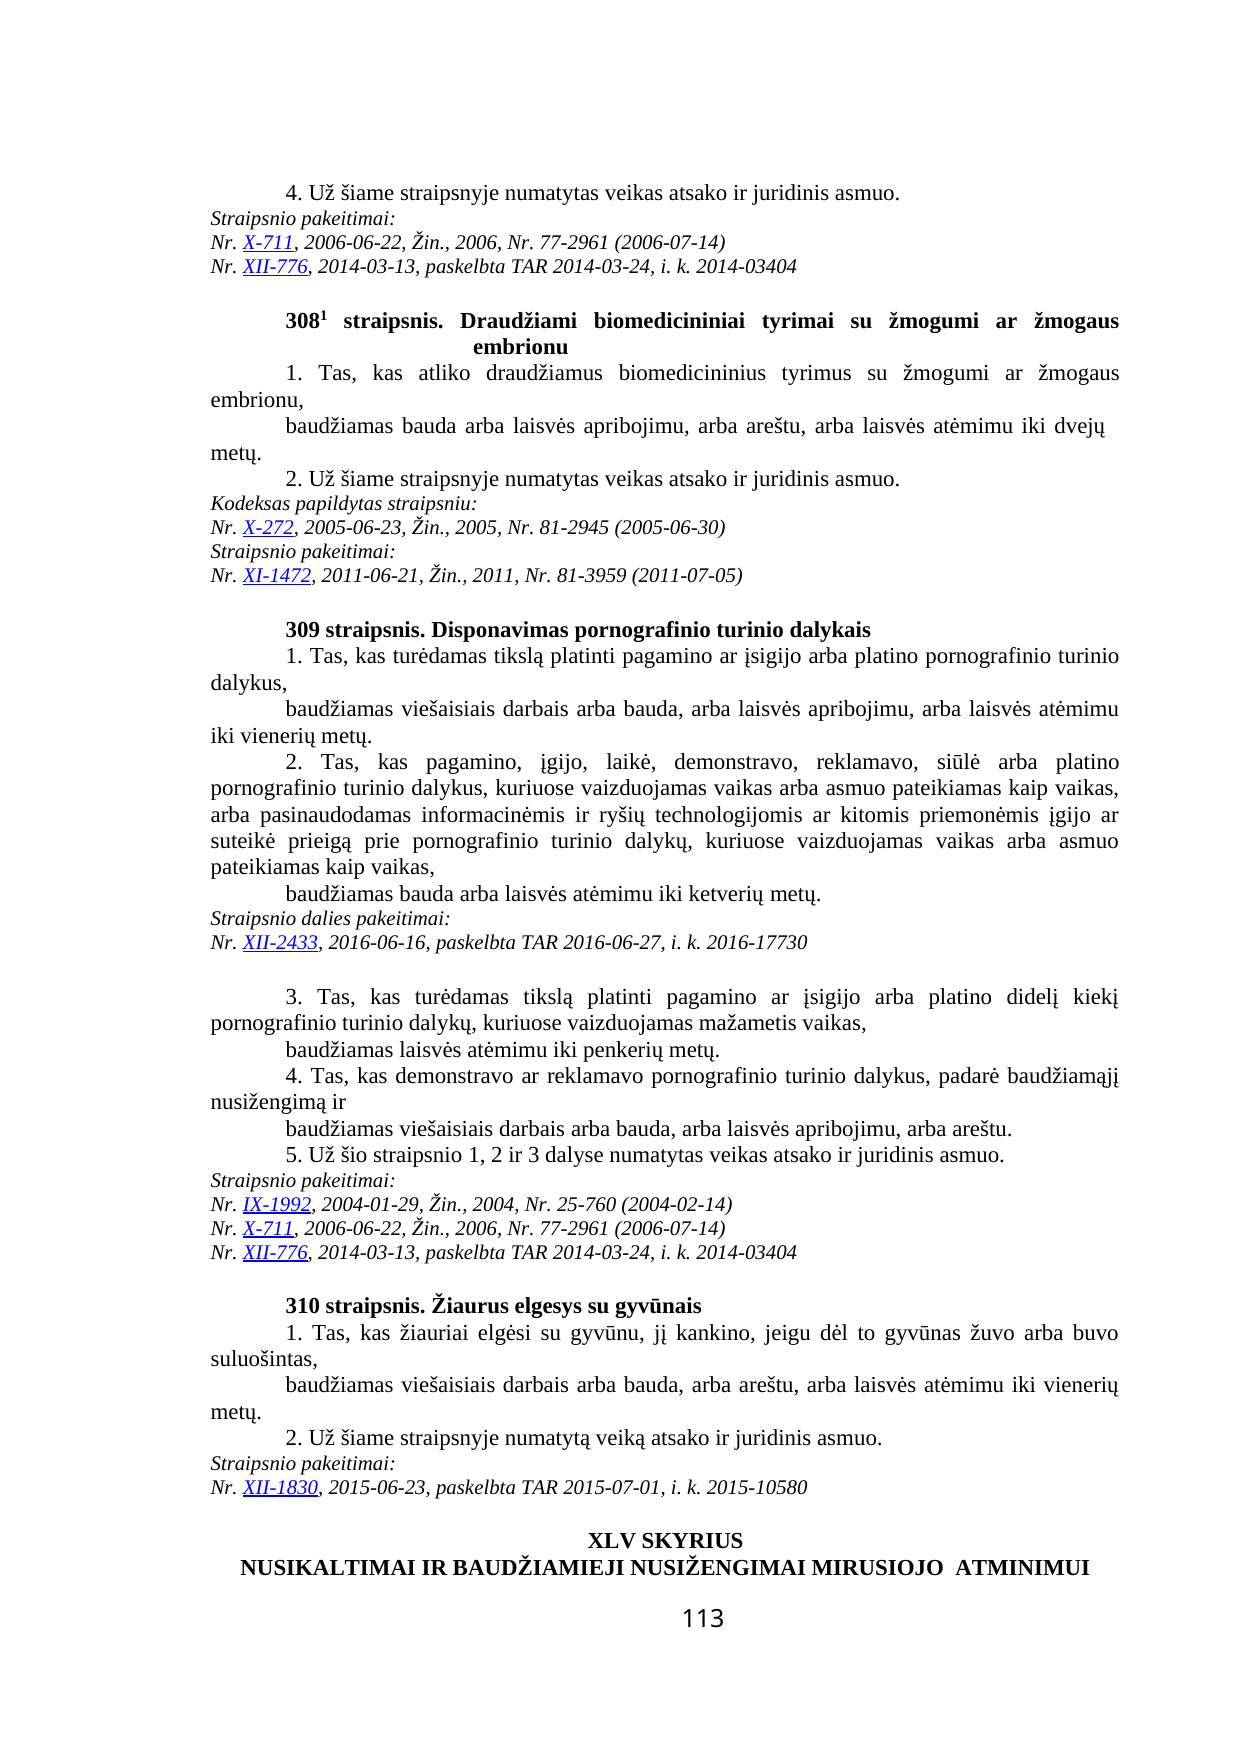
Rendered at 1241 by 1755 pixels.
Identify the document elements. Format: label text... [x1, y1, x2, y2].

text XLV SKYRIUS [210, 1527, 1120, 1554]
text 2. Tas, kas pagamino, įgijo, laikė, demonstravo, reklamavo, siūlė arba platino pornografinio turinio dalykus, kuriuose vaizduojamas vaikas arba asmuo pateikiamas kaip vaikas, arba pasinaudodamas informacinėmis ir ryšių technologijomis ar kitomis priemonėmis įgijo ar suteikė prieigą prie pornografinio turinio dalykų, kuriuose vaizduojamas vaikas arba asmuo pateikiamas kaip vaikas, [210, 748, 1120, 880]
text Straipsnio dalies pakeitimai: [210, 906, 1120, 930]
text 1. Tas, kas atliko draudžiamus biomedicininius tyrimus su žmogumi ar žmogaus embrionu, [210, 359, 1120, 412]
text Nr. XII-1830, 2015-06-23, paskelbta TAR 2015-07-01, i. k. 2015-10580 [210, 1475, 1120, 1499]
text baudžiamas viešaisiais darbais arba bauda, arba laisvės apribojimu, arba areštu. [210, 1115, 1120, 1141]
text baudžiamas bauda arba laisvės atėmimu iki ketverių metų. [210, 880, 1120, 906]
text 309 straipsnis. Disponavimas pornografinio turinio dalykais [285, 616, 1120, 643]
text Nr. XII-2433, 2016-06-16, paskelbta TAR 2016-06-27, i. k. 2016-17730 [210, 930, 1120, 954]
text 4. Tas, kas demonstravo ar reklamavo pornografinio turinio dalykus, padarė baudžiamąjį nusižengimą ir [210, 1062, 1120, 1115]
text baudžiamas bauda arba laisvės apribojimu, arba areštu, arba laisvės atėmimu iki dvejų metų. [210, 412, 1106, 465]
text baudžiamas laisvės atėmimu iki penkerių metų. [210, 1036, 1120, 1062]
text Nr. X-272, 2005-06-23, Žin., 2005, Nr. 81-2945 (2005-06-30) [210, 515, 1120, 539]
text NUSIKALTIMAI IR BAUDŽIAMIEJI NUSIŽENGIMAI MIRUSIOJO ATMINIMUI [210, 1554, 1120, 1580]
text Straipsnio pakeitimai: [210, 539, 1120, 563]
text 310 straipsnis. Žiaurus elgesys su gyvūnais [210, 1292, 1120, 1319]
text 2. Už šiame straipsnyje numatytas veikas atsako ir juridinis asmuo. [210, 465, 1120, 491]
text Kodeksas papildytas straipsniu: [210, 491, 1120, 515]
text 5. Už šio straipsnio 1, 2 ir 3 dalyse numatytas veikas atsako ir juridinis asmuo. [210, 1141, 1120, 1167]
text 2. Už šiame straipsnyje numatytą veiką atsako ir juridinis asmuo. [210, 1424, 1120, 1451]
text baudžiamas viešaisiais darbais arba bauda, arba areštu, arba laisvės atėmimu iki vienerių metų. [210, 1372, 1120, 1424]
text Nr. XI-1472, 2011-06-21, Žin., 2011, Nr. 81-3959 (2011-07-05) [210, 563, 1120, 587]
text baudžiamas viešaisiais darbais arba bauda, arba laisvės apribojimu, arba laisvės atėmimu iki vienerių metų. [210, 695, 1120, 748]
text Nr. IX-1992, 2004-01-29, Žin., 2004, Nr. 25-760 (2004-02-14) [210, 1192, 1120, 1216]
text Nr. X-711, 2006-06-22, Žin., 2006, Nr. 77-2961 (2006-07-14) [210, 230, 1120, 254]
text 1. Tas, kas žiauriai elgėsi su gyvūnu, jį kankino, jeigu dėl to gyvūnas žuvo arba buvo suluošintas, [210, 1319, 1120, 1372]
text Nr. XII-776, 2014-03-13, paskelbta TAR 2014-03-24, i. k. 2014-03404 [210, 1240, 1120, 1264]
text 1. Tas, kas turėdamas tikslą platinti pagamino ar įsigijo arba platino pornografinio turinio dalykus, [210, 643, 1120, 695]
text Straipsnio pakeitimai: [210, 1167, 1120, 1192]
text Straipsnio pakeitimai: [210, 1451, 1120, 1475]
text Nr. XII-776, 2014-03-13, paskelbta TAR 2014-03-24, i. k. 2014-03404 [210, 254, 1120, 278]
text Straipsnio pakeitimai: [210, 206, 1120, 230]
text 3. Tas, kas turėdamas tikslą platinti pagamino ar įsigijo arba platino didelį kiekį pornografinio turinio dalykų, kuriuose vaizduojamas mažametis vaikas, [210, 983, 1120, 1036]
text 3081 straipsnis. Draudžiami biomedicininiai tyrimai su žmogumi ar žmogaus embrionu [285, 307, 1120, 359]
text 4. Už šiame straipsnyje numatytas veikas atsako ir juridinis asmuo. [210, 179, 1120, 206]
text Nr. X-711, 2006-06-22, Žin., 2006, Nr. 77-2961 (2006-07-14) [210, 1216, 1120, 1240]
